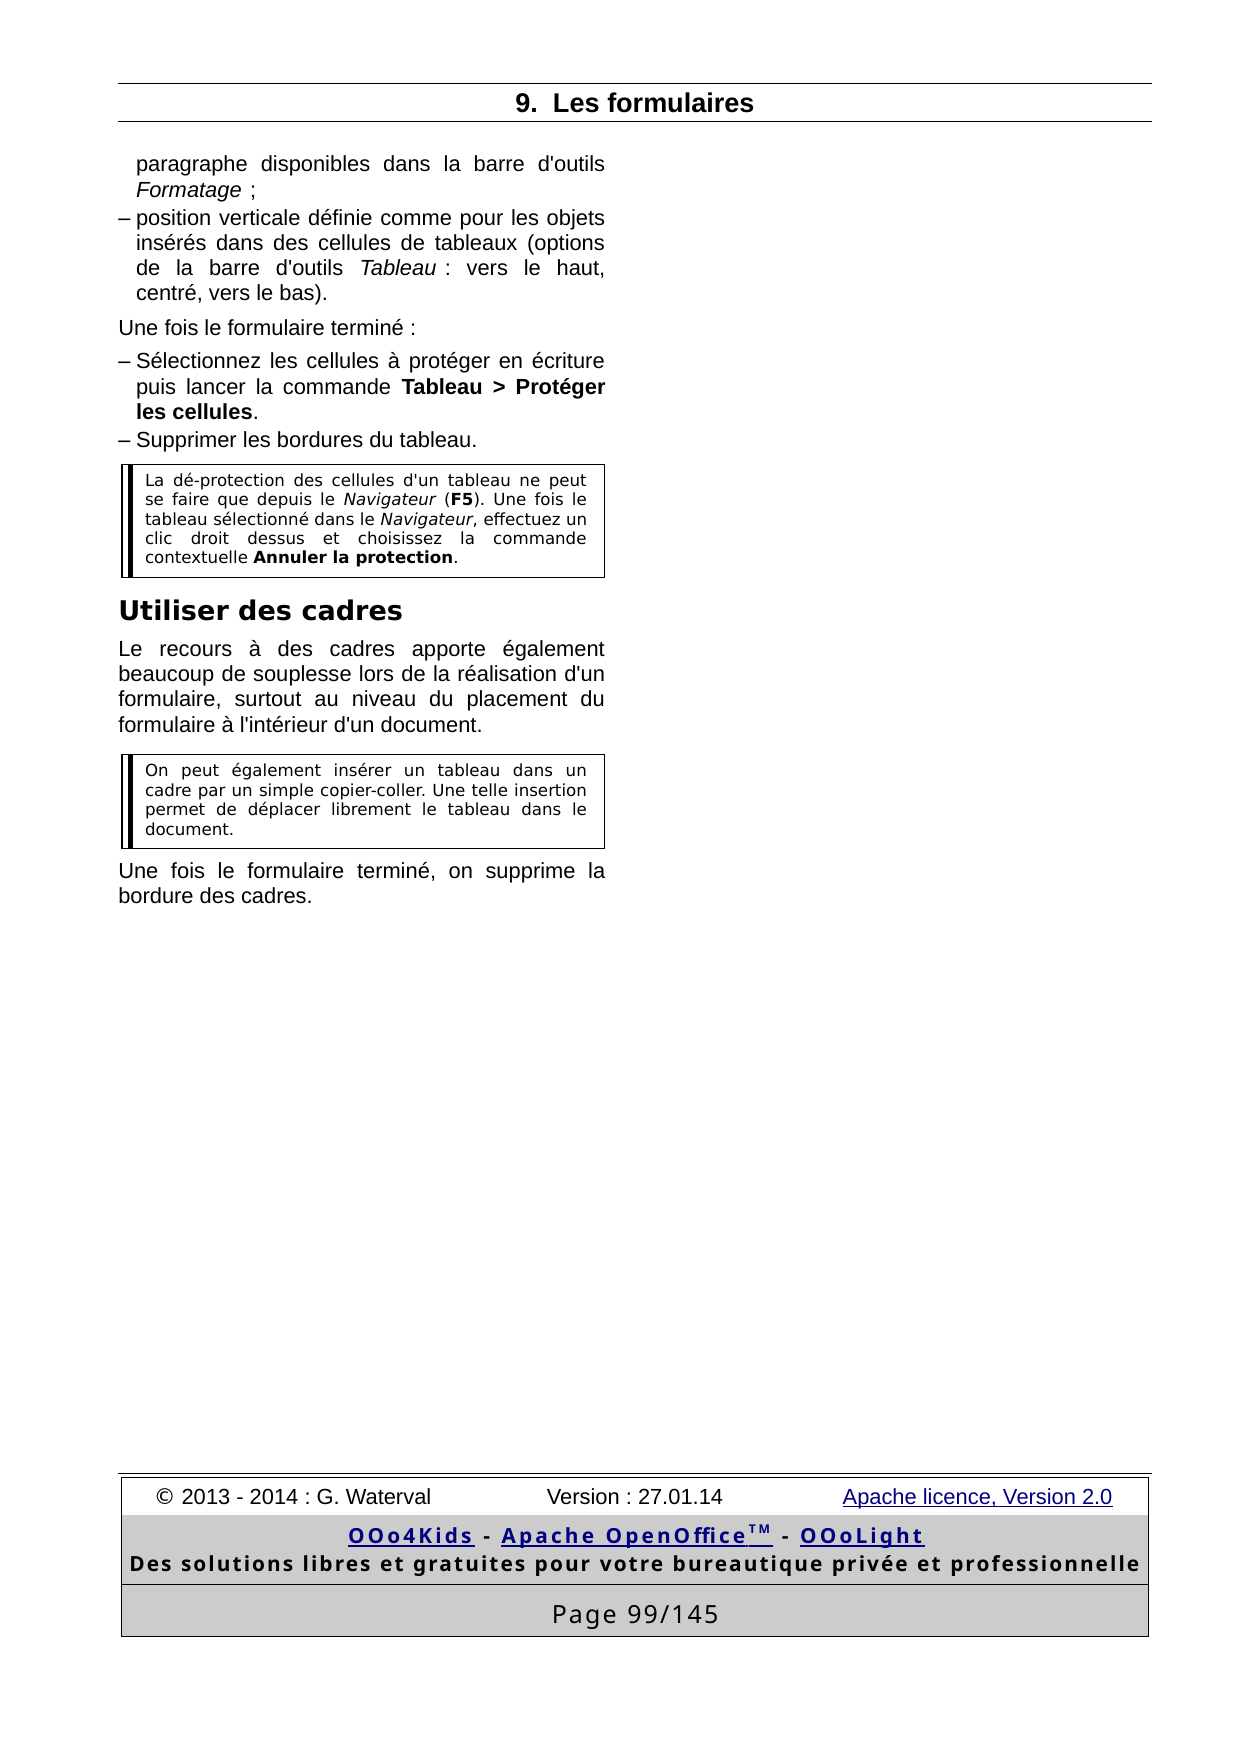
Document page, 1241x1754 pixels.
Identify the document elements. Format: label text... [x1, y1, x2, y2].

list Une fois le formulaire terminé : [118, 314, 605, 339]
list Sélectionnez les cellules à protéger en écriture puis lancer la commande Tableau > Protéger les cellules. [118, 348, 605, 424]
table_header On peut également insérer un tableau dans un cadre par un simple copier-coller. Une telle insertion permet de déplacer librement le tableau dans le document. [133, 755, 604, 848]
table_header La dé-protection des cellules d'un tableau ne peut se faire que depuis le Navigateur (F5). Une fois le tableau sélectionné dans le Navigateur, effectuez un clic droit dessus et choisissez la commande contextuelle Annuler la protection. [133, 465, 604, 577]
list Supprimer les bordures du tableau. [118, 427, 605, 452]
subtitle Utiliser des cadres [118, 595, 605, 627]
text Une fois le formulaire terminé, on supprime la bordure des cadres. [118, 858, 605, 908]
list paragraphe disponibles dans la barre d'outils Formatage ; [118, 151, 605, 202]
text Le recours à des cadres apporte également beaucoup de souplesse lors de la réalisation d'un formulaire, surtout au niveau du placement du formulaire à l'intérieur d'un document. [118, 636, 605, 737]
list position verticale définie comme pour les objets insérés dans des cellules de tableaux (options de la barre d'outils Tableau : vers le haut, centré, vers le bas). [118, 205, 605, 306]
